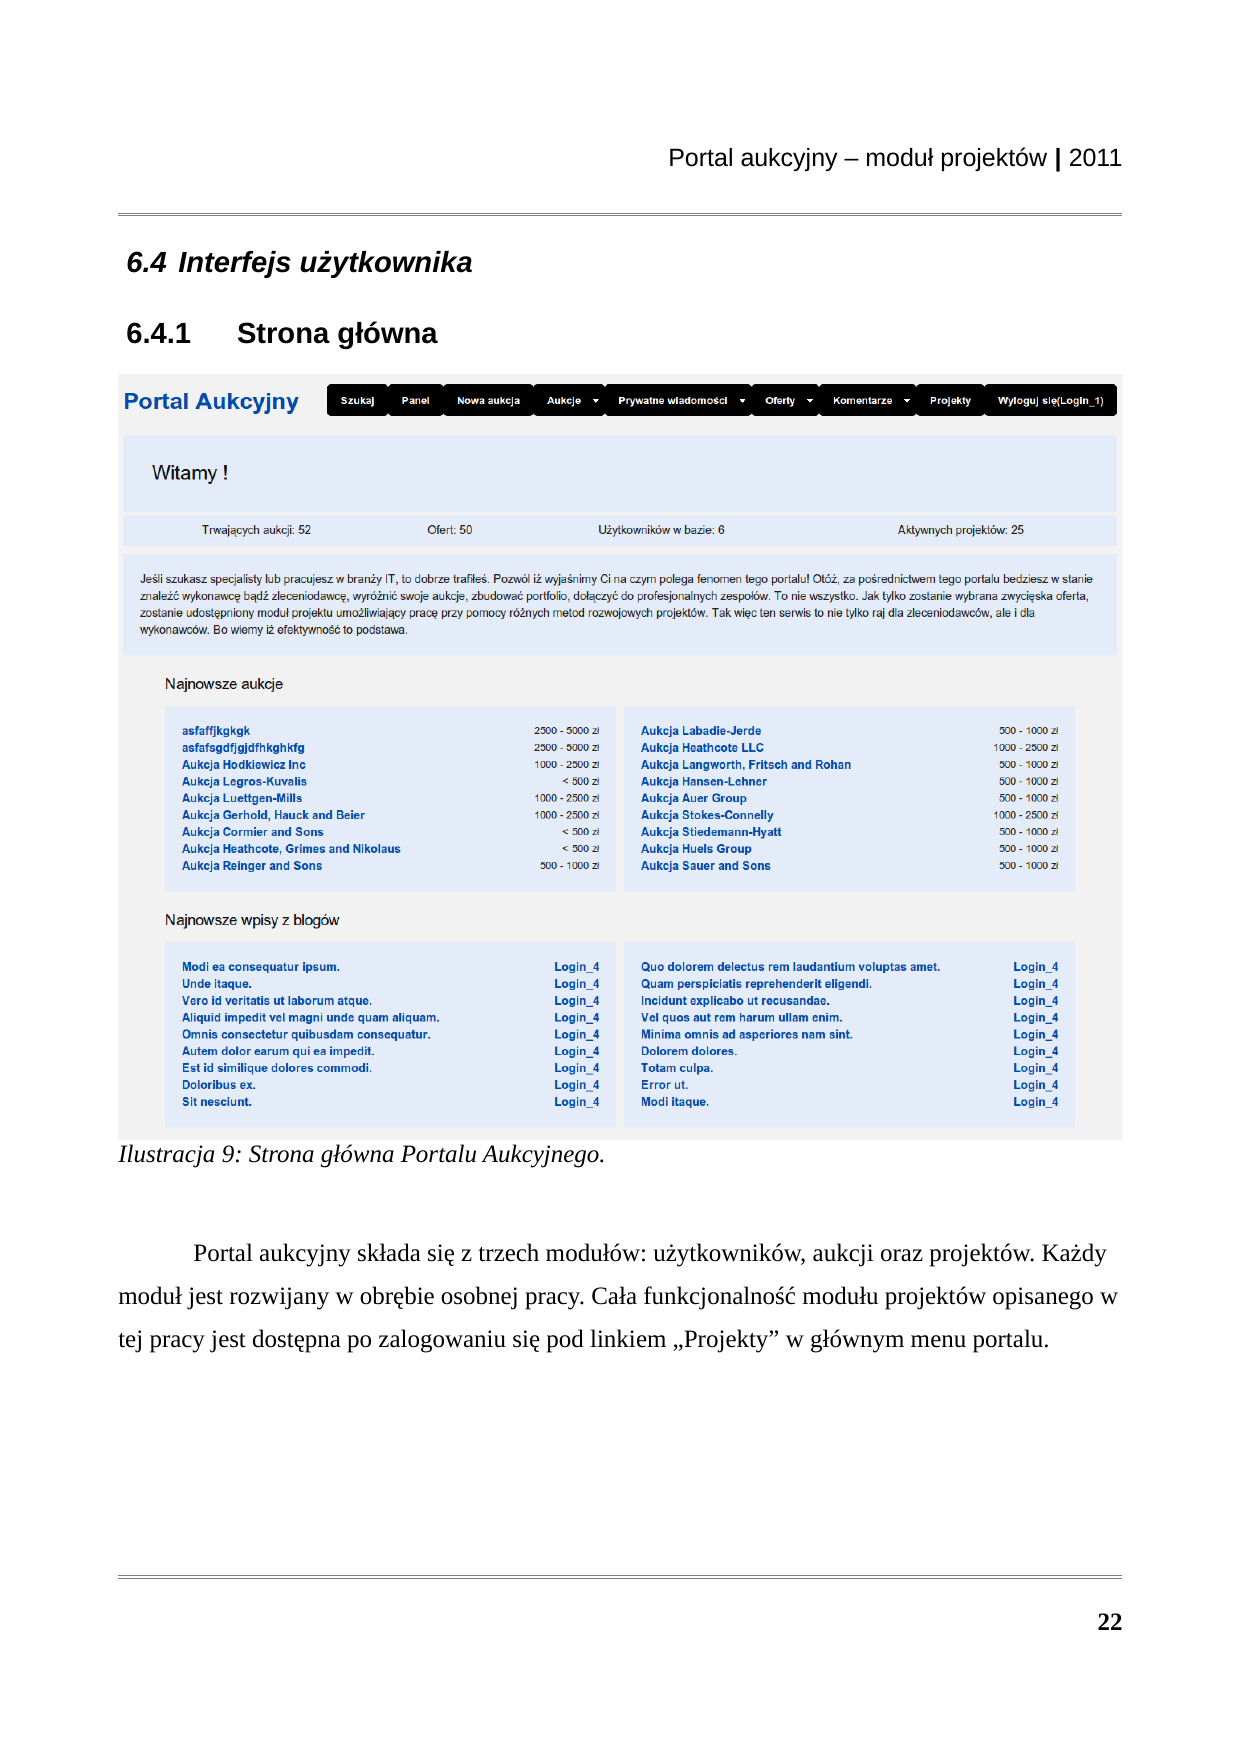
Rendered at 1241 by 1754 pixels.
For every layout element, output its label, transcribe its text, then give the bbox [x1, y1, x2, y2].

text Portal aukcyjny składa się z trzech modułów: użytkowników, aukcji oraz projektów. Każdy moduł jest rozwijany w obrębie osobnej pracy. Cała funkcjonalność modułu projektów opisanego w tej pracy jest dostępna po zalogowaniu się pod linkiem „Projekty” w głównym menu portalu. [118, 1238, 1122, 1353]
text Ilustracja 9: Strona główna Portalu Aukcyjnego. [118, 1140, 1122, 1168]
picture [118, 374, 1123, 1140]
subtitle Strona główna [118, 316, 1122, 349]
subtitle Interfejs użytkownika [118, 245, 1122, 278]
